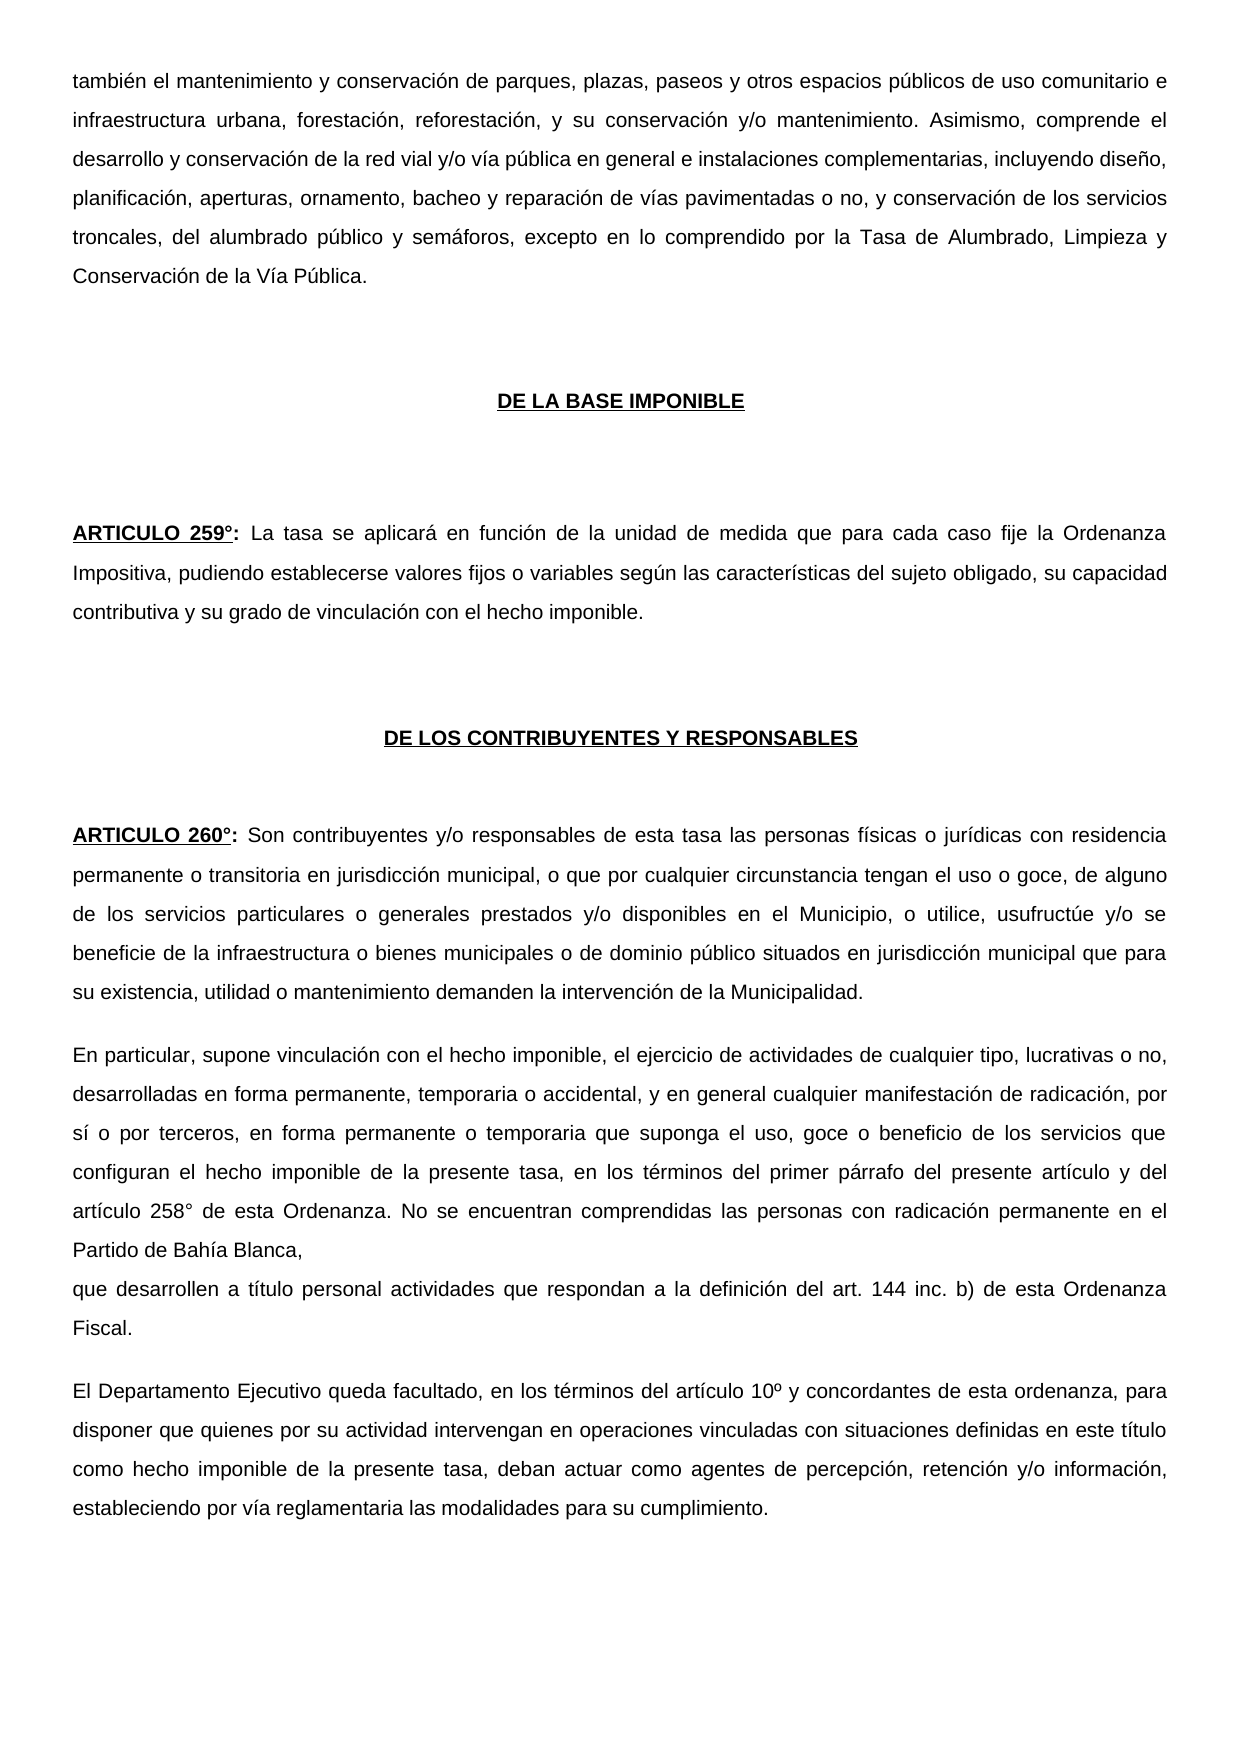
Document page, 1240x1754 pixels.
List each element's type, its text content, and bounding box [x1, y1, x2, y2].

text también el mantenimiento y conservación de parques, plazas, paseos y otros espacios públicos de uso comunitario e infraestructura urbana, forestación, reforestación, y su conservación y/o mantenimiento. Asimismo, comprende el desarrollo y conservación de la red vial y/o vía pública en general e instalaciones complementarias, incluyendo diseño, planificación, aperturas, ornamento, bacheo y reparación de vías pavimentadas o no, y conservación de los servicios troncales, del alumbrado público y semáforos, excepto en lo comprendido por la Tasa de Alumbrado, Limpieza y Conservación de la Vía Pública. [72, 69, 1169, 287]
text ARTICULO 259°: La tasa se aplicará en función de la unidad de medida que para cada caso fije la Ordenanza Impositiva, pudiendo establecerse valores fijos o variables según las características del sujeto obligado, su capacidad contributiva y su grado de vinculación con el hecho imponible. [72, 517, 1169, 624]
subtitle DE LA BASE IMPONIBLE [73, 389, 1169, 413]
subtitle DE LOS CONTRIBUYENTES Y RESPONSABLES [73, 725, 1169, 749]
text ARTICULO 260°: Son contribuyentes y/o responsables de esta tasa las personas físicas o jurídicas con residencia permanente o transitoria en jurisdicción municipal, o que por cualquier circunstancia tengan el uso o goce, de alguno de los servicios particulares o generales prestados y/o disponibles en el Municipio, o utilice, usufructúe y/o se beneficie de la infraestructura o bienes municipales o de dominio público situados en jurisdicción municipal que para su existencia, utilidad o mantenimiento demanden la intervención de la Municipalidad. [72, 819, 1169, 1003]
text El Departamento Ejecutivo queda facultado, en los términos del artículo 10º y concordantes de esta ordenanza, para disponer que quienes por su actividad intervengan en operaciones vinculadas con situaciones definidas en este título como hecho imponible de la presente tasa, deban actuar como agentes de percepción, retención y/o información, estableciendo por vía reglamentaria las modalidades para su cumplimiento. [72, 1379, 1169, 1520]
text que desarrollen a título personal actividades que respondan a la definición del art. 144 inc. b) de esta Ordenanza Fiscal. [72, 1277, 1169, 1339]
text En particular, supone vinculación con el hecho imponible, el ejercicio de actividades de cualquier tipo, lucrativas o no, desarrolladas en forma permanente, temporaria o accidental, y en general cualquier manifestación de radicación, por sí o por terceros, en forma permanente o temporaria que suponga el uso, goce o beneficio de los servicios que configuran el hecho imponible de la presente tasa, en los términos del primer párrafo del presente artículo y del artículo 258° de esta Ordenanza. No se encuentran comprendidas las personas con radicación permanente en el Partido de Bahía Blanca, [72, 1043, 1169, 1262]
